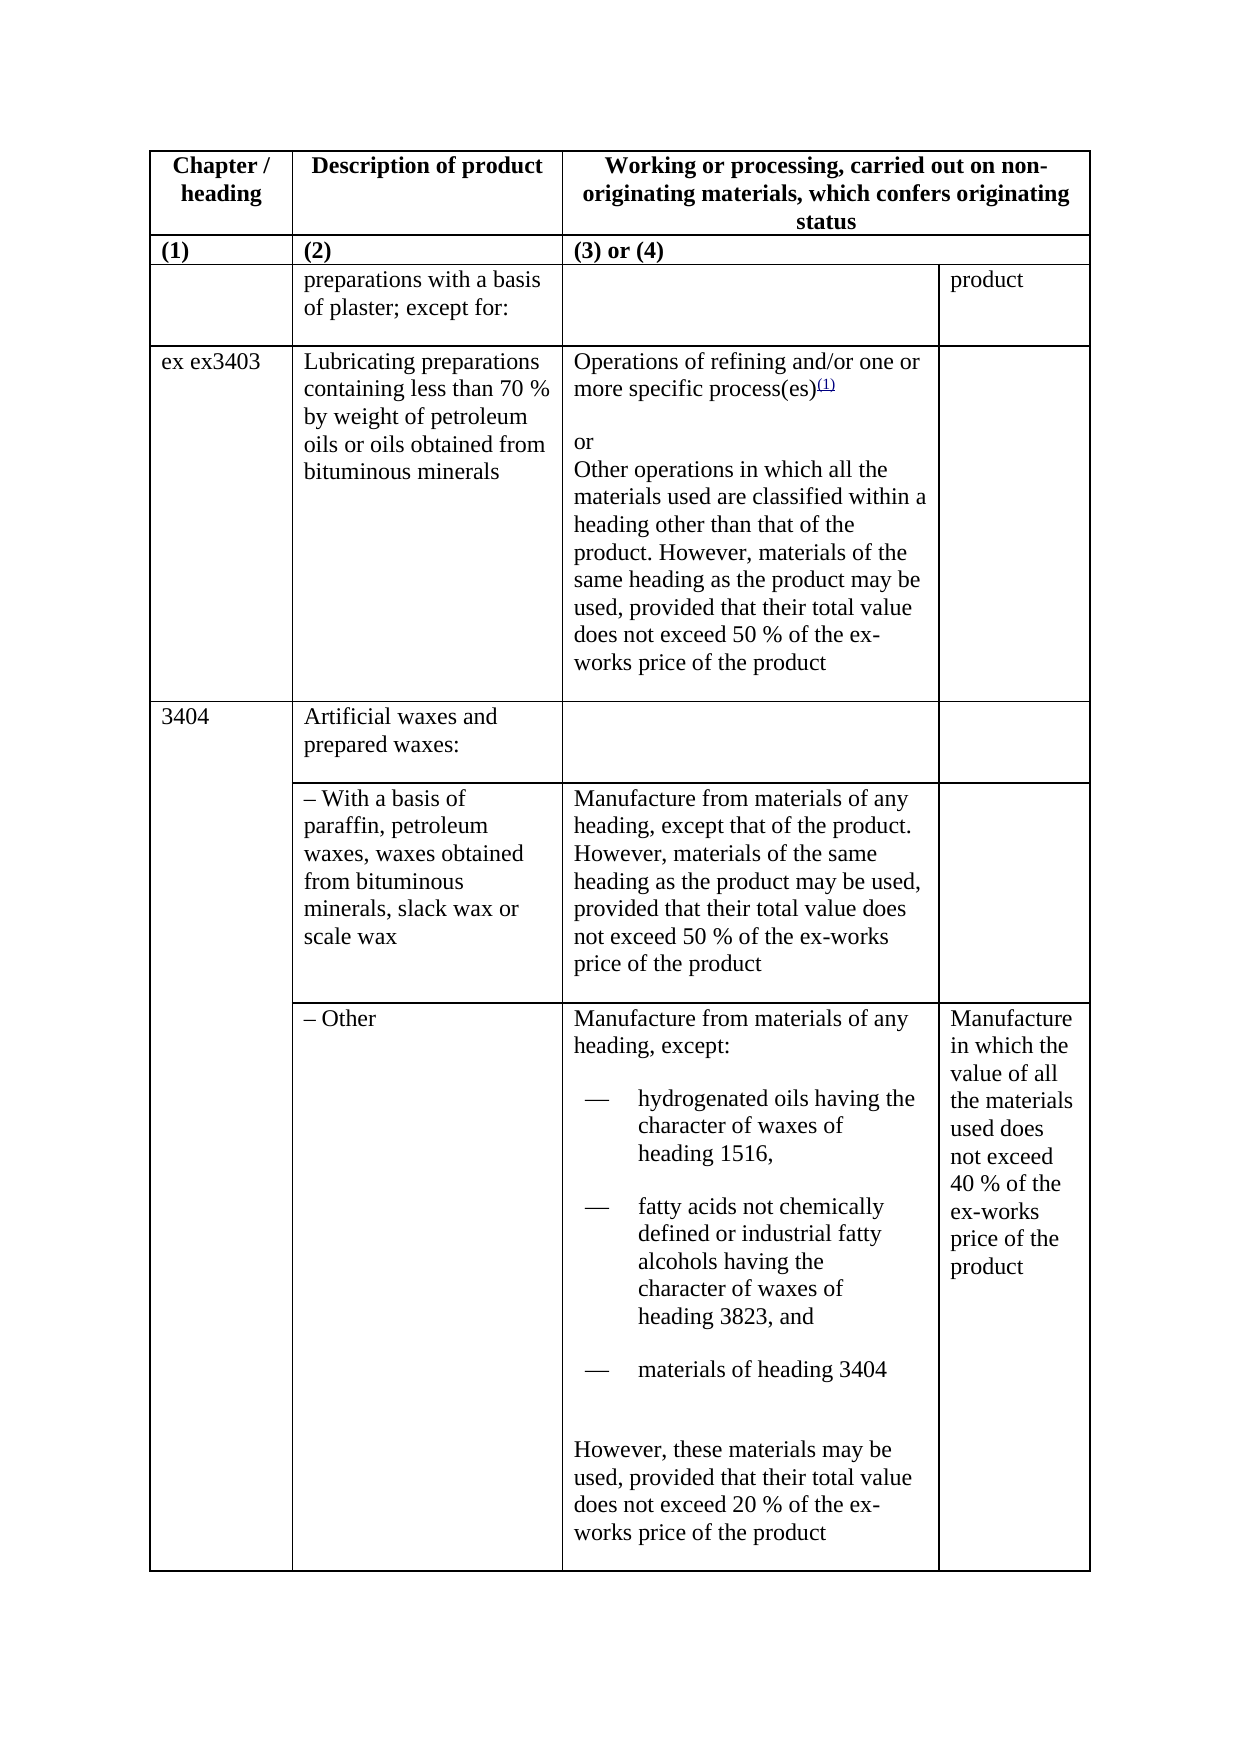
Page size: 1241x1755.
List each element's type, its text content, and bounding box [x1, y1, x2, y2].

table_header Chapter / heading [151, 152, 292, 234]
table_cell [151, 265, 292, 345]
table_header Working or processing, carried out on non-originating materials, which confers originating status [563, 152, 1089, 234]
table_cell (3) or (4) [563, 236, 1089, 263]
table_cell preparations with a basis of plaster; except for: [293, 265, 562, 345]
table_cell fatty acids not chemically defined or industrial fatty alcohols having the character of waxes of heading 3823, and [627, 1192, 928, 1355]
table_cell — [574, 1355, 627, 1407]
table_header — [574, 1084, 627, 1192]
table_cell Manufacture from materials of any heading, except: However, these materials may be used, provided that their total value does not exceed 20 % of the ex-works price of the product [563, 1004, 938, 1570]
table_cell [563, 702, 938, 782]
table_cell (1) [151, 236, 292, 263]
table_cell [940, 784, 1089, 1002]
table_cell Manufacture in which the value of all the materials used does not exceed 40 % of the ex-works price of the product [940, 1004, 1089, 1570]
table_cell Operations of refining and/or one or more specific process(es)(1) or Other operations in which all the materials used are classified within a heading other than that of the product. However, materials of the same heading as the product may be used, provided that their total value does not exceed 50 % of the ex-works price of the product [563, 347, 938, 701]
table_cell 3404 [151, 702, 292, 782]
table_cell [940, 702, 1089, 782]
table_header hydrogenated oils having the character of waxes of heading 1516, [627, 1084, 928, 1192]
table_cell Artificial waxes and prepared waxes: [293, 702, 562, 782]
table_cell materials of heading 3404 [627, 1355, 928, 1407]
table_cell Manufacture from materials of any heading, except that of the product. However, materials of the same heading as the product may be used, provided that their total value does not exceed 50 % of the ex-works price of the product [563, 784, 938, 1002]
table_cell — [574, 1192, 627, 1355]
table_cell [151, 1002, 292, 1570]
table_cell – Other [293, 1004, 562, 1570]
table_cell [940, 347, 1089, 701]
table_cell product [940, 265, 1089, 345]
table_cell – With a basis of paraffin, petroleum waxes, waxes obtained from bituminous minerals, slack wax or scale wax [293, 784, 562, 1002]
table_cell (2) [293, 236, 562, 263]
table_cell Lubricating preparations containing less than 70 % by weight of petroleum oils or oils obtained from bituminous minerals [293, 347, 562, 701]
table_cell [151, 782, 292, 1002]
table_cell ex ex3403 [151, 347, 292, 701]
table_header Description of product [293, 152, 562, 234]
table_cell [563, 265, 938, 345]
